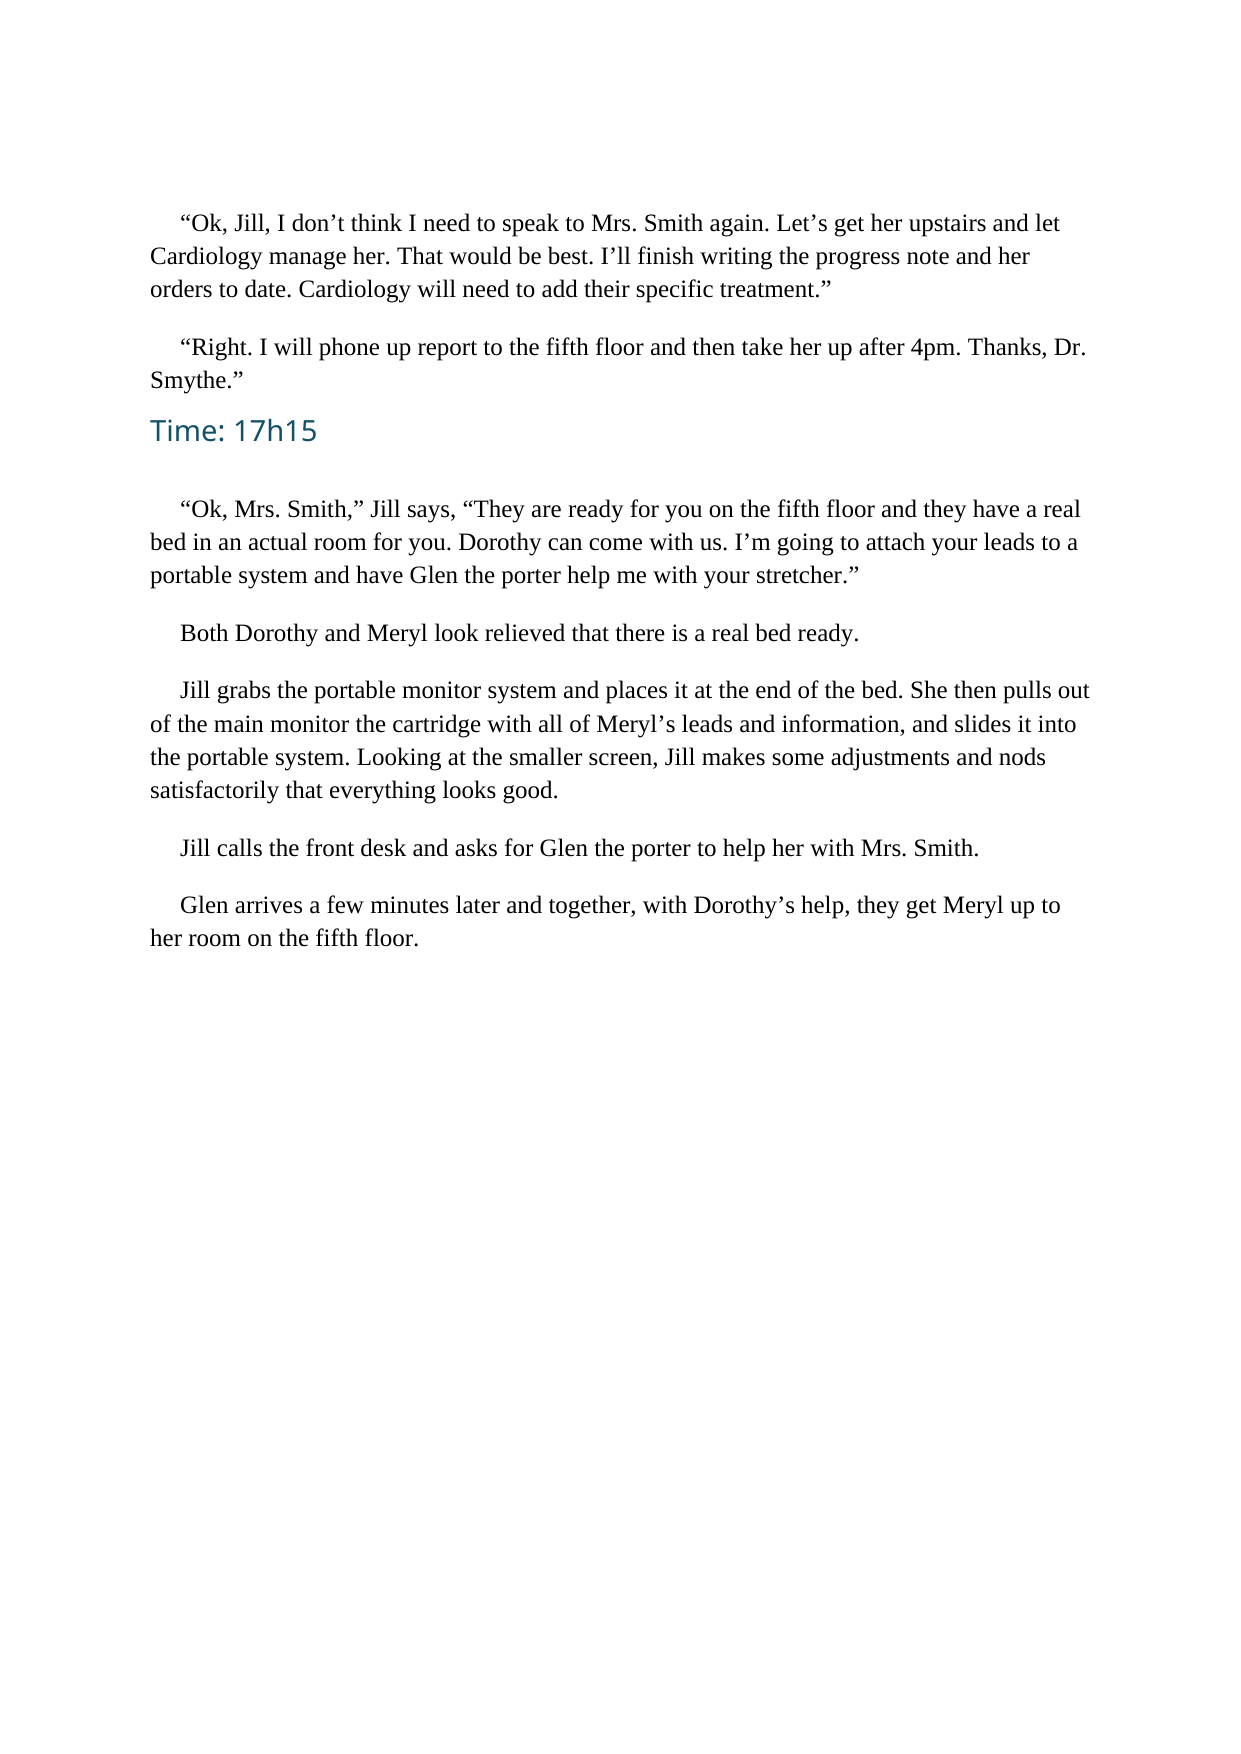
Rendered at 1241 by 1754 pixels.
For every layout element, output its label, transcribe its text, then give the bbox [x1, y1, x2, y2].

text “Right. I will phone up report to the fifth floor and then take her up after 4pm. Thanks, Dr. Smythe.” [150, 332, 1090, 394]
text “Ok, Jill, I don’t think I need to speak to Mrs. Smith again. Let’s get her upstairs and let Cardiology manage her. That would be best. I’ll finish writing the progress note and her orders to date. Cardiology will need to add their specific treatment.” [150, 208, 1090, 303]
text Jill grabs the portable monitor system and places it at the end of the bed. She then pulls out of the main monitor the cartridge with all of Meryl’s leads and information, and slides it into the portable system. Looking at the smaller screen, Jill makes some adjustments and nods satisfactorily that everything looks good. [150, 676, 1090, 803]
text Glen arrives a few minutes later and together, with Dorothy’s help, they get Meryl up to her room on the fifth floor. [150, 891, 1090, 952]
text Both Dorothy and Meryl look relieved that there is a real bed ready. [150, 618, 1090, 646]
text “Ok, Mrs. Smith,” Jill says, “They are ready for you on the fifth floor and they have a real bed in an actual room for you. Dorothy can come with us. I’m going to attach your leads to a portable system and have Glen the porter help me with your stretcher.” [150, 494, 1090, 588]
text Jill calls the front desk and asks for Glen the porter to help her with Mrs. Smith. [150, 833, 1090, 861]
subtitle Time: 17h15 [150, 411, 1090, 450]
